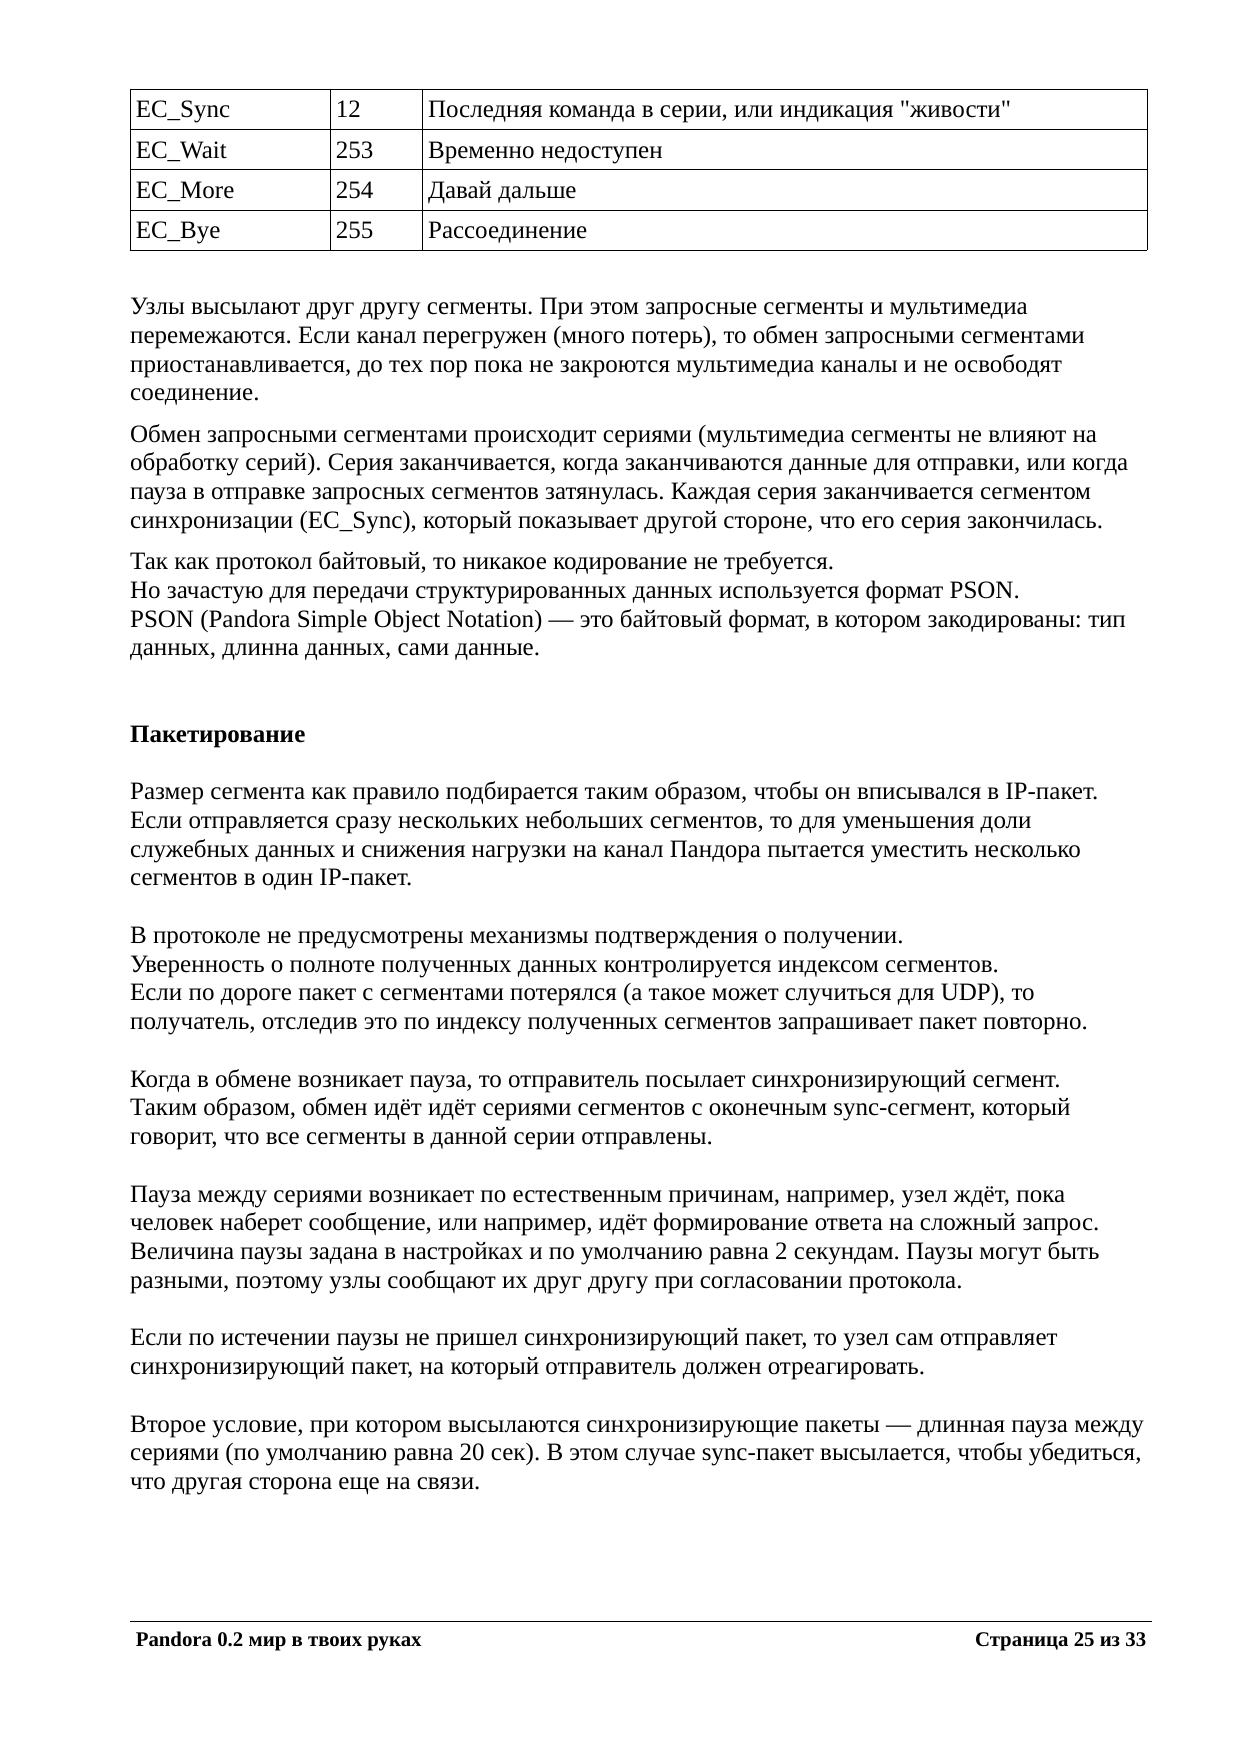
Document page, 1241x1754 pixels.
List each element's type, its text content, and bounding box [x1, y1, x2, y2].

table_cell EC_More [131, 170, 330, 209]
table_cell EC_Bye [131, 211, 330, 250]
text Пакетирование [130, 719, 1152, 747]
text Таким образом, обмен идёт идёт сериями сегментов с оконечным sync-сегмент, который говорит, что все сегменты в данной серии отправлены. [130, 1092, 1152, 1150]
table_cell Давай дальше [423, 170, 1147, 209]
text Если по истечении паузы не пришел синхронизирующий пакет, то узел сам отправляет синхронизирующий пакет, на который отправитель должен отреагировать. [130, 1322, 1152, 1380]
table_cell Рассоединение [423, 211, 1147, 250]
text Когда в обмене возникает пауза, то отправитель посылает синхронизирующий сегмент. [130, 1064, 1152, 1092]
text Обмен запросными сегментами происходит сериями (мультимедиа сегменты не влияют на обработку серий). Серия заканчивается, когда заканчиваются данные для отправки, или когда пауза в отправке запросных сегментов затянулась. Каждая серия заканчивается сегментом синхронизации (EC_Sync), который показывает другой стороне, что его серия закончилась. [130, 419, 1152, 534]
text PSON (Pandora Simple Object Notation) — это байтовый формат, в котором закодированы: тип данных, длинна данных, сами данные. [130, 604, 1152, 661]
text Уверенность о полноте полученных данных контролируется индексом сегментов. [130, 949, 1152, 977]
table_cell 255 [331, 211, 422, 250]
text Величина паузы задана в настройках и по умолчанию равна 2 секундам. Паузы могут быть разными, поэтому узлы сообщают их друг другу при согласовании протокола. [130, 1236, 1152, 1294]
text Узлы высылают друг другу сегменты. При этом запросные сегменты и мультимедиа перемежаются. Если канал перегружен (много потерь), то обмен запросными сегментами приостанавливается, до тех пор пока не закроются мультимедиа каналы и не освободят соединение. [130, 291, 1152, 406]
text Если по дороге пакет с сегментами потерялся (а такое может случиться для UDP), то получатель, отследив это по индексу полученных сегментов запрашивает пакет повторно. [130, 977, 1152, 1035]
text Второе условие, при котором высылаются синхронизирующие пакеты — длинная пауза между сериями (по умолчанию равна 20 сек). В этом случае sync-пакет высылается, чтобы убедиться, что другая сторона еще на связи. [130, 1409, 1152, 1495]
text Размер сегмента как правило подбирается таким образом, чтобы он вписывался в IP-пакет. [130, 776, 1152, 805]
text Так как протокол байтовый, то никакое кодирование не требуется. [130, 546, 1152, 575]
table_cell EC_Sync [131, 90, 330, 129]
text Если отправляется сразу нескольких небольших сегментов, то для уменьшения доли служебных данных и снижения нагрузки на канал Пандора пытается уместить несколько сегментов в один IP-пакет. [130, 805, 1152, 891]
table_cell 254 [331, 170, 422, 209]
table_cell Последняя команда в серии, или индикация "живости" [423, 90, 1147, 129]
table_cell Временно недоступен [423, 130, 1147, 169]
table_cell EC_Wait [131, 130, 330, 169]
table_cell 12 [331, 90, 422, 129]
text Но зачастую для передачи структурированных данных используется формат PSON. [130, 575, 1152, 604]
table_cell 253 [331, 130, 422, 169]
text В протоколе не предусмотрены механизмы подтверждения о получении. [130, 920, 1152, 949]
text Пауза между сериями возникает по естественным причинам, например, узел ждёт, пока человек наберет сообщение, или например, идёт формирование ответа на сложный запрос. [130, 1179, 1152, 1236]
